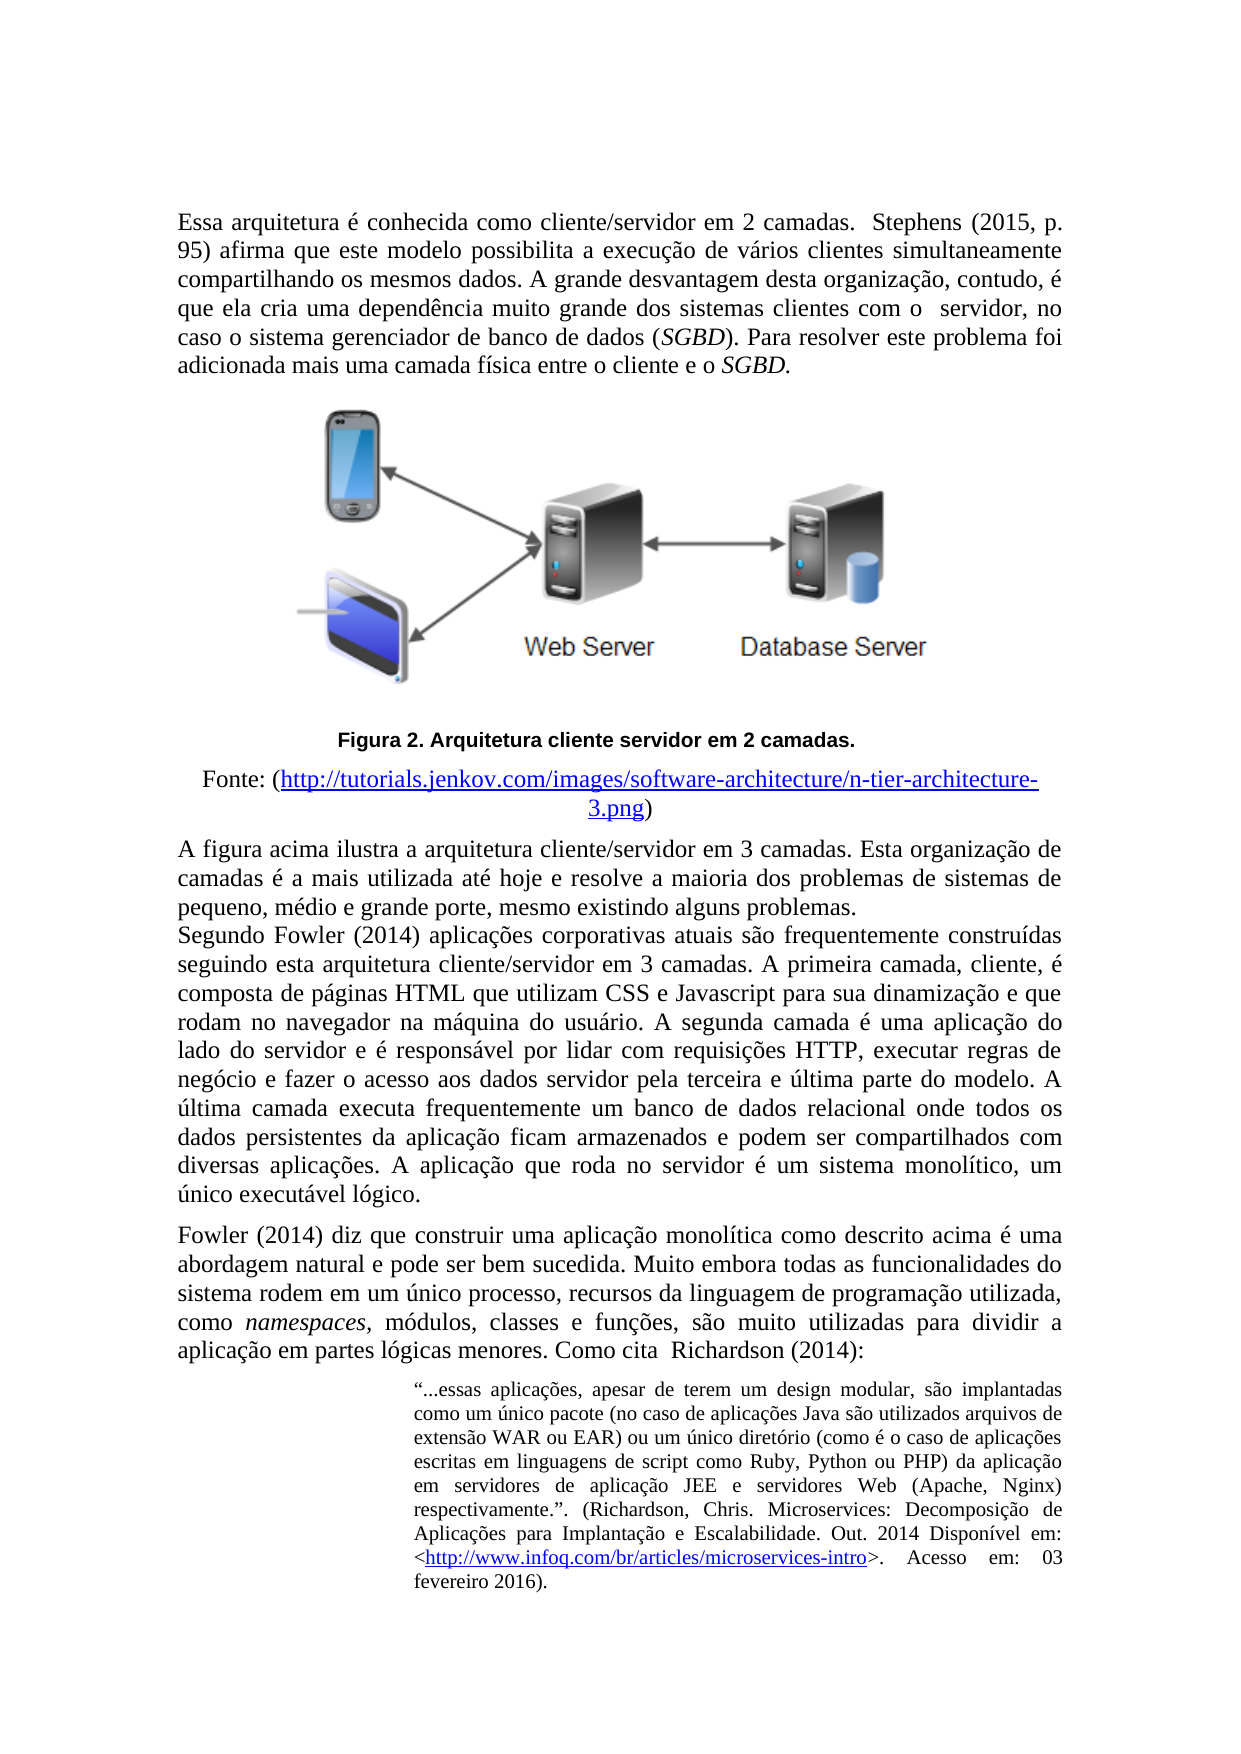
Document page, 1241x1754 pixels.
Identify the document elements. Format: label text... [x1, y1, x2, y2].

text Segundo Fowler (2014) aplicações corporativas atuais são frequentemente construídas seguindo esta arquitetura cliente/servidor em 3 camadas. A primeira camada, cliente, é composta de páginas HTML que utilizam CSS e Javascript para sua dinamização e que rodam no navegador na máquina do usuário. A segunda camada é uma aplicação do lado do servidor e é responsável por lidar com requisições HTTP, executar regras de negócio e fazer o acesso aos dados servidor pela terceira e última parte do modelo. A última camada executa frequentemente um banco de dados relacional onde todos os dados persistentes da aplicação ficam armazenados e podem ser compartilhados com diversas aplicações. A aplicação que roda no servidor é um sistema monolítico, um único executável lógico. [177, 920, 1063, 1208]
text “...essas aplicações, apesar de terem um design modular, são implantadas como um único pacote (no caso de aplicações Java são utilizados arquivos de extensão WAR ou EAR) ou um único diretório (como é o caso de aplicações escritas em linguagens de script como Ruby, Python ou PHP) da aplicação em servidores de aplicação JEE e servidores Web (Apache, Nginx) respectivamente.”. (Richardson, Chris. Microservices: Decomposição de Aplicações para Implantação e Escalabilidade. Out. 2014 Disponível em: <http://www.infoq.com/br/articles/microservices-intro>. Acesso em: 03 fevereiro 2016). [413, 1377, 1063, 1593]
picture [262, 379, 978, 728]
text A figura acima ilustra a arquitetura cliente/servidor em 3 camadas. Esta organização de camadas é a mais utilizada até hoje e resolve a maioria dos problemas de sistemas de pequeno, médio e grande porte, mesmo existindo alguns problemas. [177, 834, 1063, 920]
text Fowler (2014) diz que construir uma aplicação monolítica como descrito acima é uma abordagem natural e pode ser bem sucedida. Muito embora todas as funcionalidades do sistema rodem em um único processo, recursos da linguagem de programação utilizada, como namespaces, módulos, classes e funções, são muito utilizadas para dividir a aplicação em partes lógicas menores. Como cita Richardson (2014): [177, 1220, 1063, 1364]
text Essa arquitetura é conhecida como cliente/servidor em 2 camadas. Stephens (2015, p. 95) afirma que este modelo possibilita a execução de vários clientes simultaneamente compartilhando os mesmos dados. A grande desvantagem desta organização, contudo, é que ela cria uma dependência muito grande dos sistemas clientes com o servidor, no caso o sistema gerenciador de banco de dados (SGBD). Para resolver este problema foi adicionada mais uma camada física entre o cliente e o SGBD. [177, 207, 1063, 379]
text Figura 2. Arquitetura cliente servidor em 2 camadas. [177, 728, 1016, 752]
text Fonte: (http://tutorials.jenkov.com/images/software-architecture/n-tier-architecture-3.png) [177, 764, 1063, 822]
